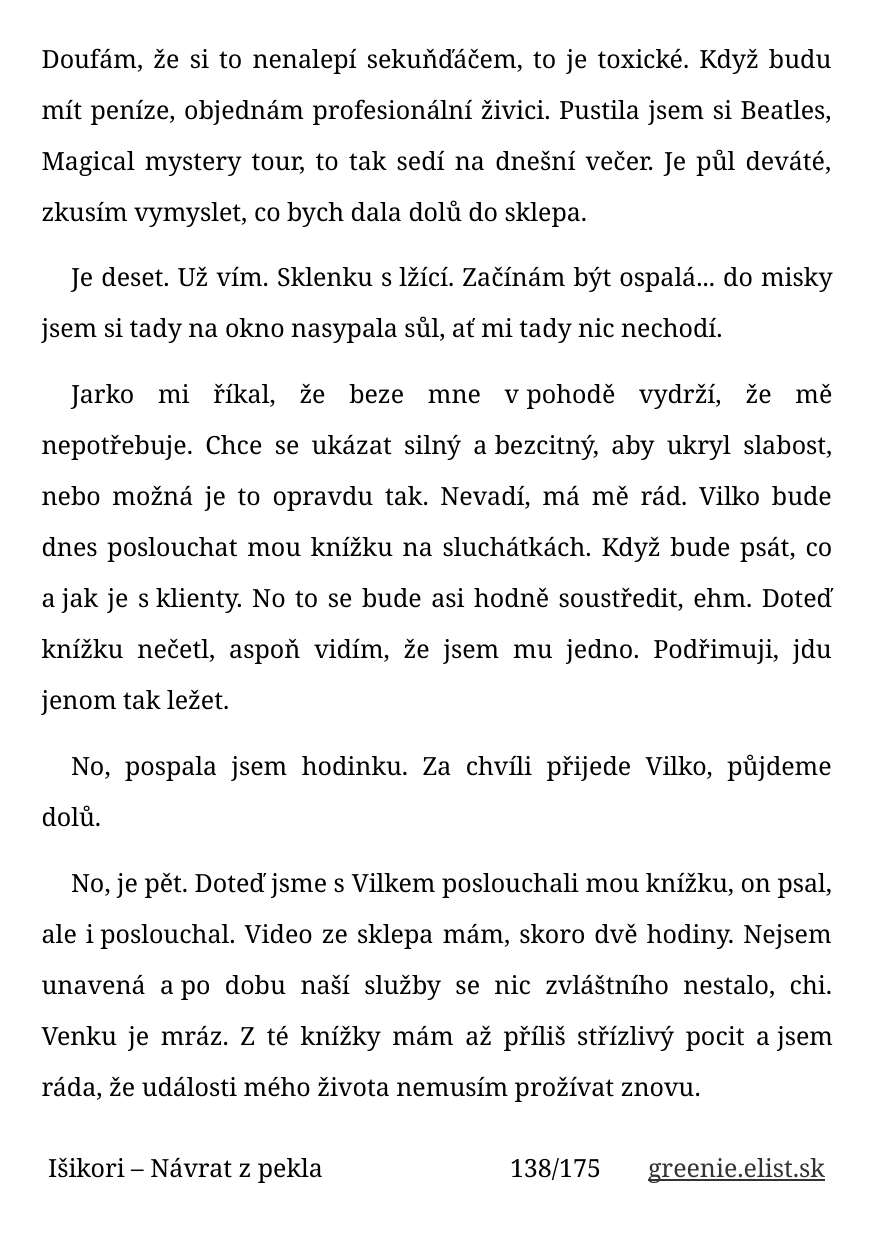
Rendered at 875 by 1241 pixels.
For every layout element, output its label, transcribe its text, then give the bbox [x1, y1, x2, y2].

text No, je pět. Doteď jsme s Vilkem poslouchali mou knížku, on psal, ale i poslouchal. Video ze sklepa mám, skoro dvě hodiny. Nejsem unavená a po dobu naší služby se nic zvláštního nestalo, chi. Venku je mráz. Z té knížky mám až příliš střízlivý pocit a jsem ráda, že události mého života nemusím prožívat znovu. [41, 865, 833, 1103]
text No, pospala jsem hodinku. Za chvíli přijede Vilko, půjdeme dolů. [41, 749, 833, 834]
text Je deset. Už vím. Sklenku s lžící. Začínám být ospalá... do misky jsem si tady na okno nasypala sůl, ať mi tady nic nechodí. [41, 260, 833, 345]
text Doufám, že si to nenalepí sekuňďáčem, to je toxické. Když budu mít peníze, objednám profesionální živici. Pustila jsem si Beatles, Magical mystery tour, to tak sedí na dnešní večer. Je půl deváté, zkusím vymyslet, co bych dala dolů do sklepa. [41, 41, 833, 228]
text Jarko mi říkal, že beze mne v pohodě vydrží, že mě nepotřebuje. Chce se ukázat silný a bezcitný, aby ukryl slabost, nebo možná je to opravdu tak. Nevadí, má mě rád. Vilko bude dnes poslouchat mou knížku na sluchátkách. Když bude psát, co a jak je s klienty. No to se bude asi hodně soustředit, ehm. Doteď knížku nečetl, aspoň vidím, že jsem mu jedno. Podřimuji, jdu jenom tak ležet. [41, 377, 833, 717]
